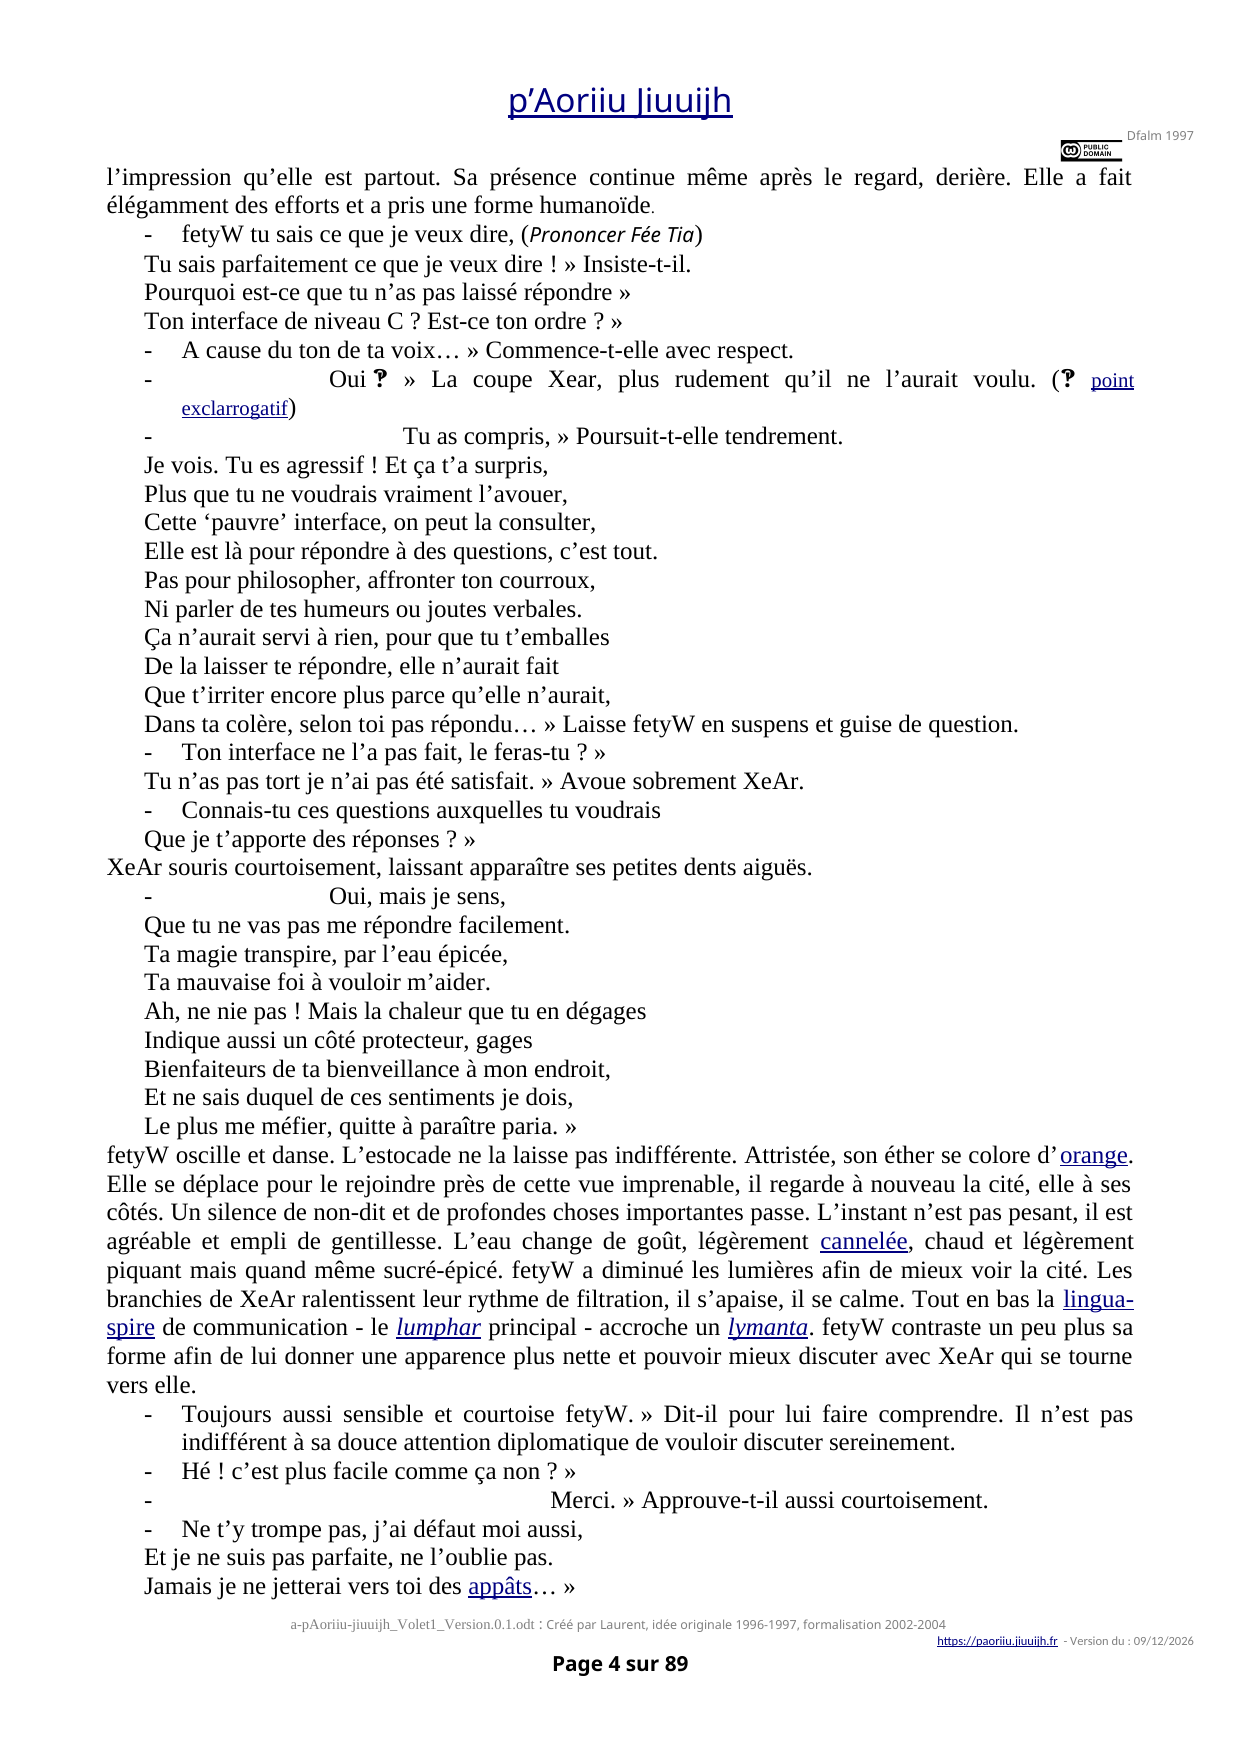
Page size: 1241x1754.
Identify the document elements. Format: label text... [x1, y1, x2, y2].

text Ta magie transpire, par l’eau épicée, [144, 939, 1134, 967]
list Ton interface ne l’a pas fait, le feras-tu ? » [144, 737, 1134, 766]
text Ça n’aurait servi à rien, pour que tu t’emballes [144, 622, 1134, 651]
text Que t’irriter encore plus parce qu’elle n’aurait, [144, 680, 1134, 709]
text Ton interface de niveau C ? Est-ce ton ordre ? » [144, 306, 1134, 335]
text Pourquoi est-ce que tu n’as pas laissé répondre » [144, 277, 1134, 306]
text Plus que tu ne voudrais vraiment l’avouer, [144, 479, 1134, 507]
list A cause du ton de ta voix… » Commence-t-elle avec respect. [144, 335, 1134, 364]
list Merci. » Approuve-t-il aussi courtoisement. [144, 1485, 1134, 1514]
text fetyW oscille et danse. L’estocade ne la laisse pas indifférente. Attristée, son éther se colore d’orange. Elle se déplace pour le rejoindre près de cette vue imprenable, il regarde à nouveau la cité, elle à ses côtés. Un silence de non-dit et de profondes choses importantes passe. L’instant n’est pas pesant, il est agréable et empli de gentillesse. L’eau change de goût, légèrement cannelée, chaud et légèrement piquant mais quand même sucré-épicé. fetyW a diminué les lumières afin de mieux voir la cité. Les branchies de XeAr ralentissent leur rythme de filtration, il s’apaise, il se calme. Tout en bas la lingua-spire de communication - le lumphar principal - accroche un lymanta. fetyW contraste un peu plus sa forme afin de lui donner une apparence plus nette et pouvoir mieux discuter avec XeAr qui se tourne vers elle. [106, 1140, 1134, 1399]
text Cette ‘pauvre’ interface, on peut la consulter, [144, 507, 1134, 536]
text Tu n’as pas tort je n’ai pas été satisfait. » Avoue sobrement XeAr. [144, 766, 1134, 795]
list Connais-tu ces questions auxquelles tu voudrais [144, 795, 1134, 824]
text De la laisser te répondre, elle n’aurait fait [144, 651, 1134, 680]
list Toujours aussi sensible et courtoise fetyW. » Dit-il pour lui faire comprendre. Il n’est pas indifférent à sa douce attention diplomatique de vouloir discuter sereinement. [144, 1399, 1134, 1456]
text Et ne sais duquel de ces sentiments je dois, [144, 1082, 1134, 1111]
text Que tu ne vas pas me répondre facilement. [144, 910, 1134, 939]
list Oui, mais je sens, [144, 881, 1134, 910]
text Elle est là pour répondre à des questions, c’est tout. [144, 536, 1134, 565]
list fetyW tu sais ce que je veux dire, (Prononcer Fée Tia) [144, 219, 1134, 249]
text Ah, ne nie pas ! Mais la chaleur que tu en dégages [144, 996, 1134, 1025]
text Tu sais parfaitement ce que je veux dire ! » Insiste-t-il. [144, 249, 1134, 277]
text Pas pour philosopher, affronter ton courroux, [144, 565, 1134, 594]
text Jamais je ne jetterai vers toi des appâts… » [144, 1571, 1134, 1600]
text Bienfaiteurs de ta bienveillance à mon endroit, [144, 1054, 1134, 1082]
text Le plus me méfier, quitte à paraître paria. » [144, 1111, 1134, 1140]
text Je vois. Tu es agressif ! Et ça t’a surpris, [144, 450, 1134, 479]
text Ta mauvaise foi à vouloir m’aider. [144, 967, 1134, 996]
list Ne t’y trompe pas, j’ai défaut moi aussi, [144, 1514, 1134, 1542]
list Tu as compris, » Poursuit-t-elle tendrement. [144, 421, 1134, 450]
text Et je ne suis pas parfaite, ne l’oublie pas. [144, 1542, 1134, 1571]
list Oui ‽ » La coupe Xear, plus rudement qu’il ne l’aurait voulu. (‽ point exclarrogatif) [144, 364, 1134, 421]
text XeAr souris courtoisement, laissant apparaître ses petites dents aiguës. [106, 852, 1134, 881]
list Hé ! c’est plus facile comme ça non ? » [144, 1456, 1134, 1485]
text l’impression qu’elle est partout. Sa présence continue même après le regard, derière. Elle a fait élégamment des efforts et a pris une forme humanoïde. [106, 162, 1134, 219]
text Que je t’apporte des réponses ? » [144, 824, 1134, 852]
text Indique aussi un côté protecteur, gages [144, 1025, 1134, 1054]
text Dans ta colère, selon toi pas répondu… » Laisse fetyW en suspens et guise de question. [144, 709, 1134, 737]
text Ni parler de tes humeurs ou joutes verbales. [144, 594, 1134, 622]
